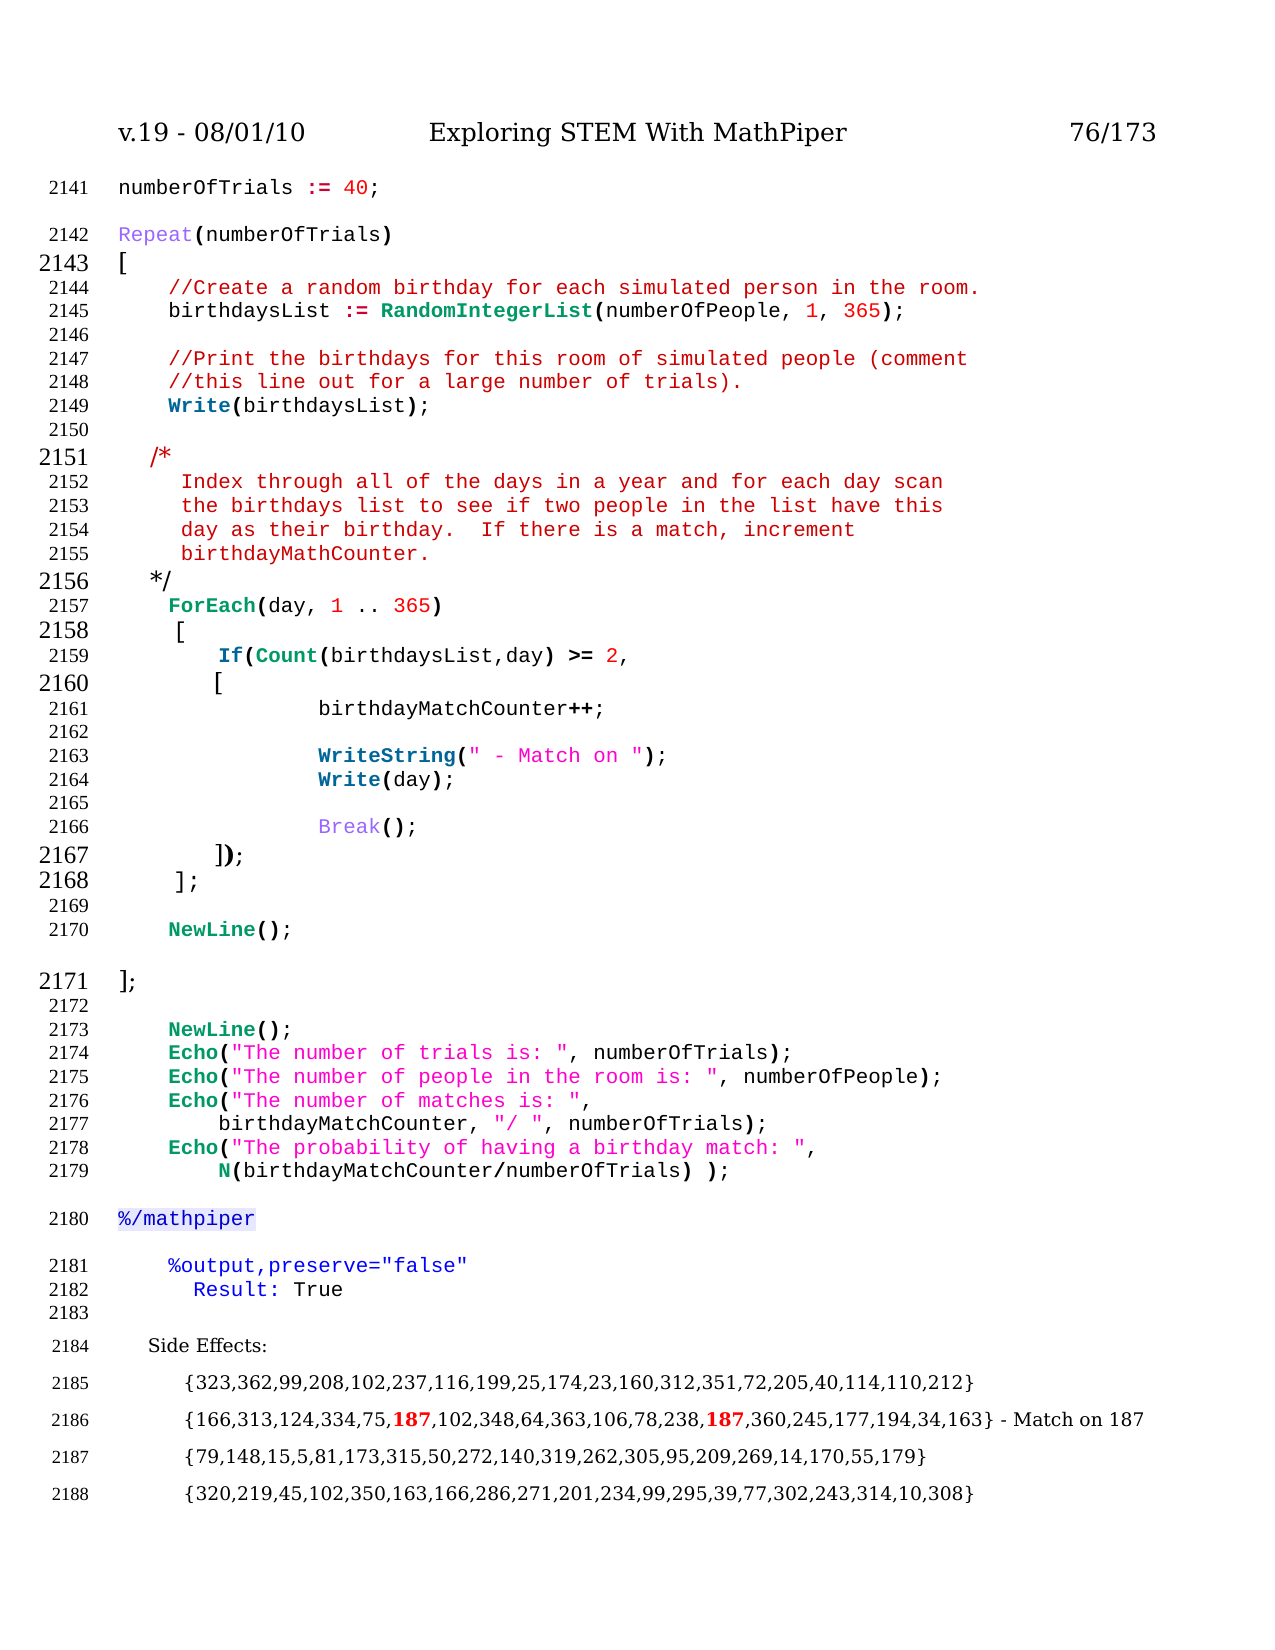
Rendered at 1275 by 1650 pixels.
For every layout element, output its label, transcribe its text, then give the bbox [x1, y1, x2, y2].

text Side Effects: [148, 1335, 1157, 1357]
text NewLine(); [118, 1019, 1157, 1042]
text Write(birthdaysList); [118, 395, 1157, 419]
text %/mathpiper [118, 1208, 1157, 1231]
text Result: True [118, 1279, 1157, 1302]
text ]; [118, 869, 1157, 895]
text //this line out for a large number of trials). [118, 371, 1157, 395]
text %output,preserve="false" [118, 1255, 1157, 1279]
text Echo("The number of people in the room is: ", numberOfPeople); [118, 1066, 1157, 1089]
text //Print the birthdays for this room of simulated people (comment [118, 348, 1157, 371]
text {323,362,99,208,102,237,116,199,25,174,23,160,312,351,72,205,40,114,110,212} [148, 1372, 1157, 1394]
text ForEach(day, 1 .. 365) [118, 595, 1157, 619]
text /* [118, 442, 1157, 472]
text Repeat(numberOfTrials) [118, 224, 1157, 248]
text {320,219,45,102,350,163,166,286,271,201,234,99,295,39,77,302,243,314,10,308} [148, 1483, 1157, 1504]
text NewLine(); [118, 918, 1157, 942]
text WriteString(" - Match on "); [118, 745, 1157, 769]
text Echo("The number of matches is: ", [118, 1089, 1157, 1113]
text //Create a random birthday for each simulated person in the room. [118, 277, 1157, 301]
text birthdaysList := RandomIntegerList(numberOfPeople, 1, 365); [118, 301, 1157, 324]
text numberOfTrials := 40; [118, 177, 1157, 200]
text ]); [118, 839, 1157, 869]
text Write(day); [118, 769, 1157, 792]
text */ [118, 566, 1157, 595]
text Break(); [118, 816, 1157, 839]
text If(Count(birthdaysList,day) >= 2, [118, 645, 1157, 668]
text [ [118, 668, 1157, 698]
text N(birthdayMatchCounter/numberOfTrials) ); [118, 1161, 1157, 1184]
text day as their birthday. If there is a match, increment [118, 519, 1157, 542]
text [ [118, 619, 1157, 645]
text birthdayMathCounter. [118, 542, 1157, 566]
text Echo("The probability of having a birthday match: ", [118, 1137, 1157, 1161]
text ]; [118, 966, 1157, 995]
text birthdayMatchCounter++; [118, 698, 1157, 721]
text Index through all of the days in a year and for each day scan [118, 472, 1157, 495]
text the birthdays list to see if two people in the list have this [118, 495, 1157, 519]
text birthdayMatchCounter, "/ ", numberOfTrials); [118, 1113, 1157, 1137]
text {79,148,15,5,81,173,315,50,272,140,319,262,305,95,209,269,14,170,55,179} [148, 1446, 1157, 1468]
text {166,313,124,334,75,187,102,348,64,363,106,78,238,187,360,245,177,194,34,163} - Match on 187 [148, 1409, 1157, 1431]
text [ [118, 248, 1157, 277]
text Echo("The number of trials is: ", numberOfTrials); [118, 1042, 1157, 1066]
